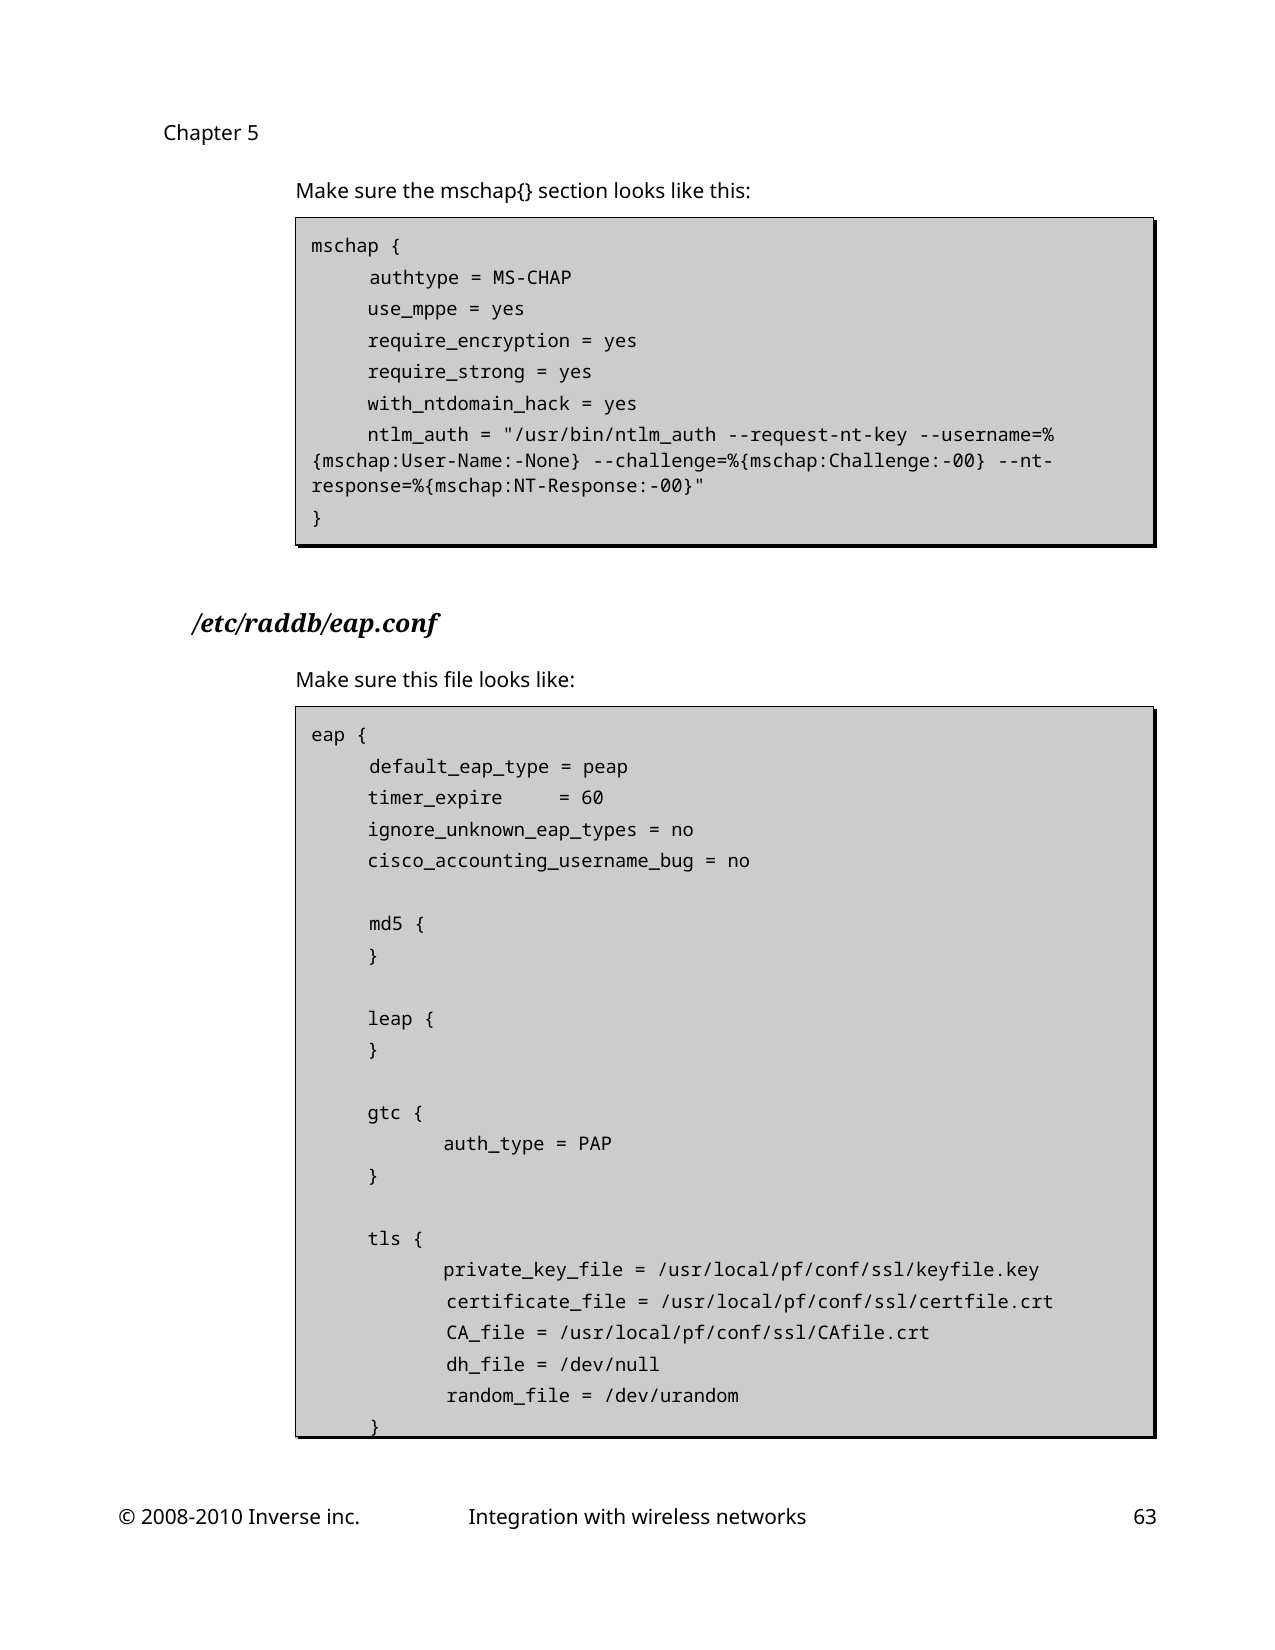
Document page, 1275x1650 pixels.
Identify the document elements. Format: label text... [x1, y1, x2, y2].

text } [296, 1398, 1153, 1436]
text default_eap_type = peap [296, 737, 1153, 769]
text private_key_file = /usr/local/pf/conf/ssl/keyfile.key [296, 1241, 1153, 1272]
text ntlm_auth = "/usr/bin/ntlm_auth --request-nt-key --username=%{mschap:User-Name:-None} --challenge=%{mschap:Challenge:-00} --nt-response=%{mschap:NT-Response:-00}" [296, 406, 1153, 488]
text } [296, 926, 1153, 957]
text tls { [296, 1209, 1153, 1241]
text leap { [296, 989, 1153, 1020]
text require_strong = yes [296, 343, 1153, 374]
text with_ntdomain_hack = yes [296, 374, 1153, 406]
text } [296, 488, 1153, 544]
text Make sure the mschap{} section looks like this: [295, 176, 1157, 204]
text md5 { [296, 894, 1153, 926]
text use_mppe = yes [296, 280, 1153, 311]
text timer_expire = 60 [296, 769, 1153, 800]
text eap { [296, 707, 1153, 737]
text } [296, 1020, 1153, 1052]
text require_encryption = yes [296, 311, 1153, 343]
text dh_file = /dev/null [296, 1335, 1153, 1366]
subtitle /etc/raddb/eap.conf [156, 606, 1157, 640]
text auth_type = PAP [296, 1115, 1153, 1146]
text certificate_file = /usr/local/pf/conf/ssl/certfile.crt [296, 1272, 1153, 1303]
text random_file = /dev/urandom [296, 1366, 1153, 1398]
text } [296, 1146, 1153, 1178]
text ignore_unknown_eap_types = no [296, 800, 1153, 832]
text cisco_accounting_username_bug = no [296, 832, 1153, 863]
text gtc { [296, 1083, 1153, 1115]
text authtype = MS-CHAP [296, 248, 1153, 280]
text mschap { [296, 218, 1153, 248]
text CA_file = /usr/local/pf/conf/ssl/CAfile.crt [296, 1303, 1153, 1335]
text Make sure this file looks like: [295, 665, 1157, 693]
